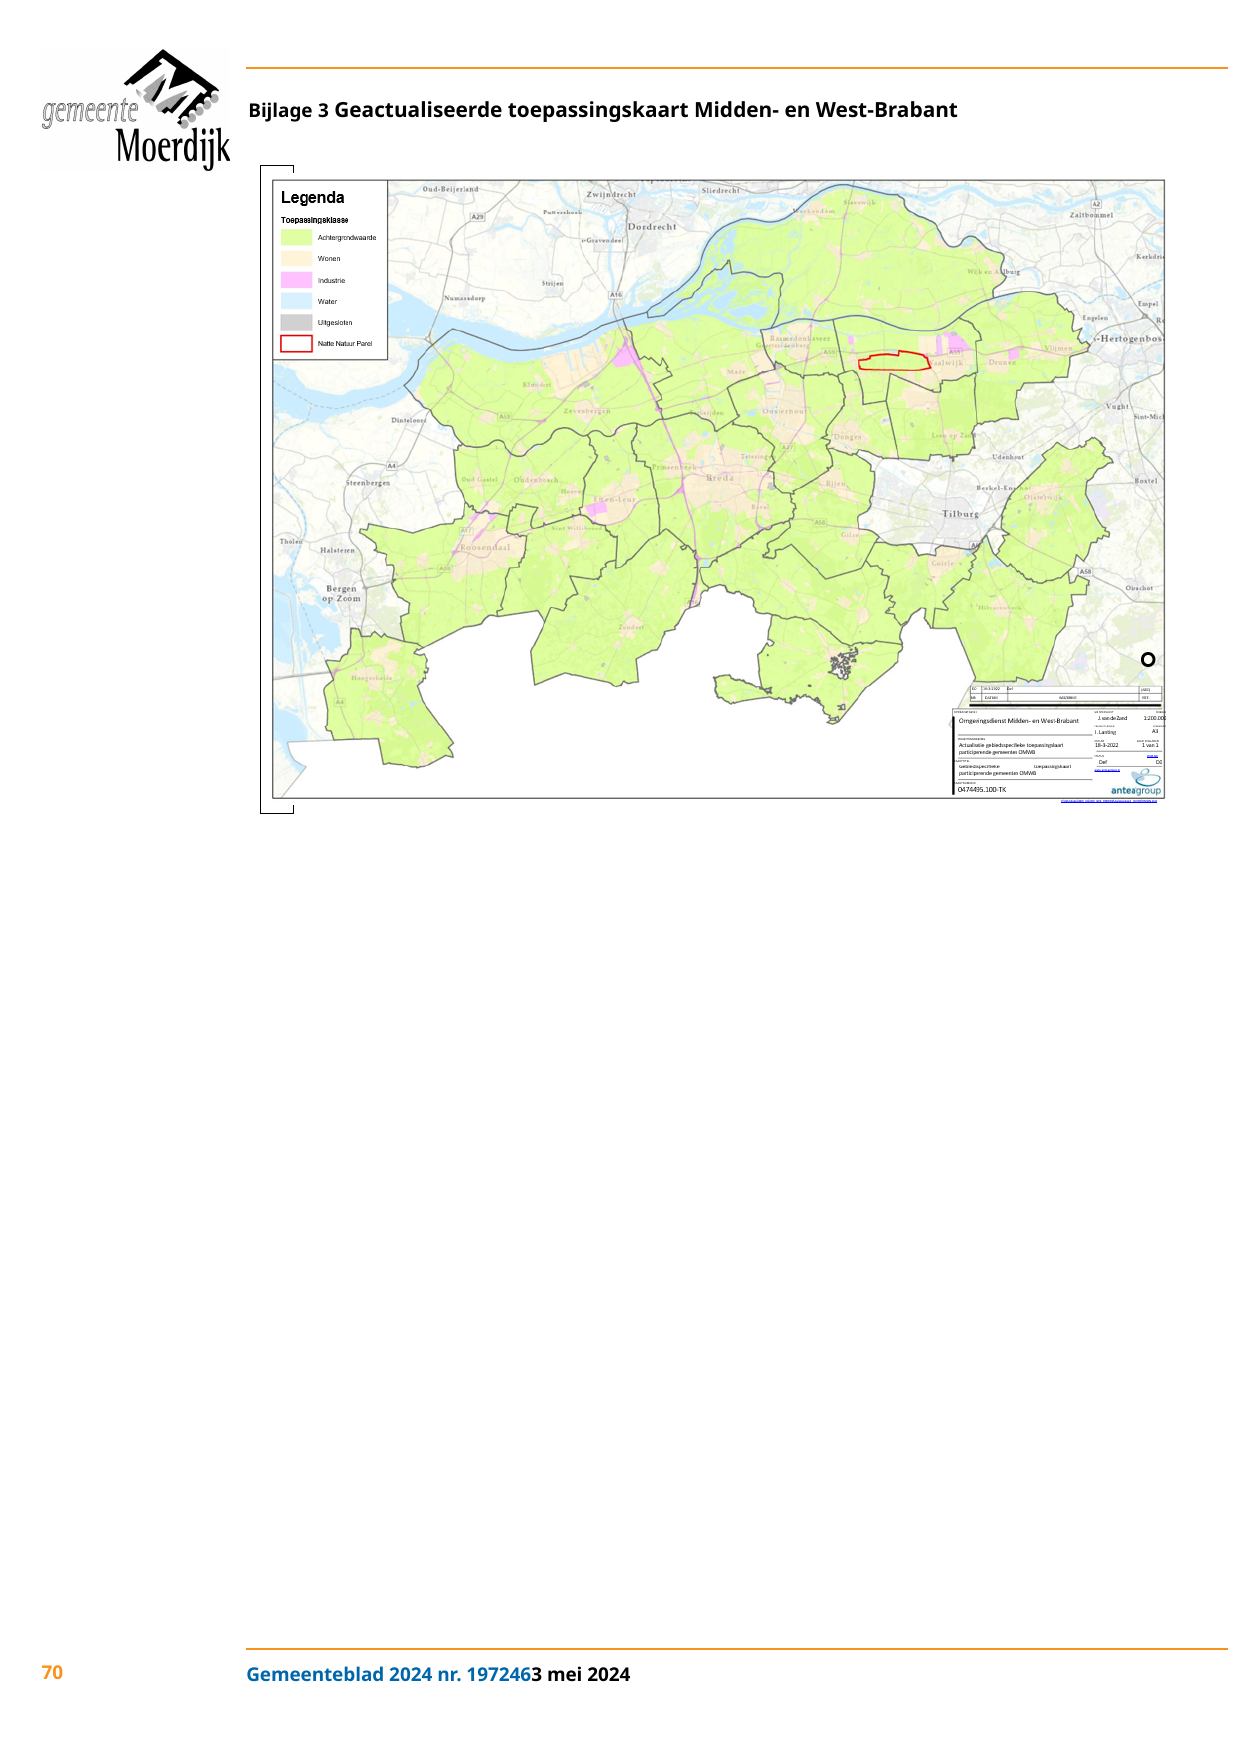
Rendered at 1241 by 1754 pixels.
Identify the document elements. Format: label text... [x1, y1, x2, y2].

text Bijlage 3 Geactualiseerde toepassingskaart Midden- en West-Brabant [248, 95, 1152, 123]
picture [268, 173, 1173, 805]
picture [41, 47, 231, 172]
